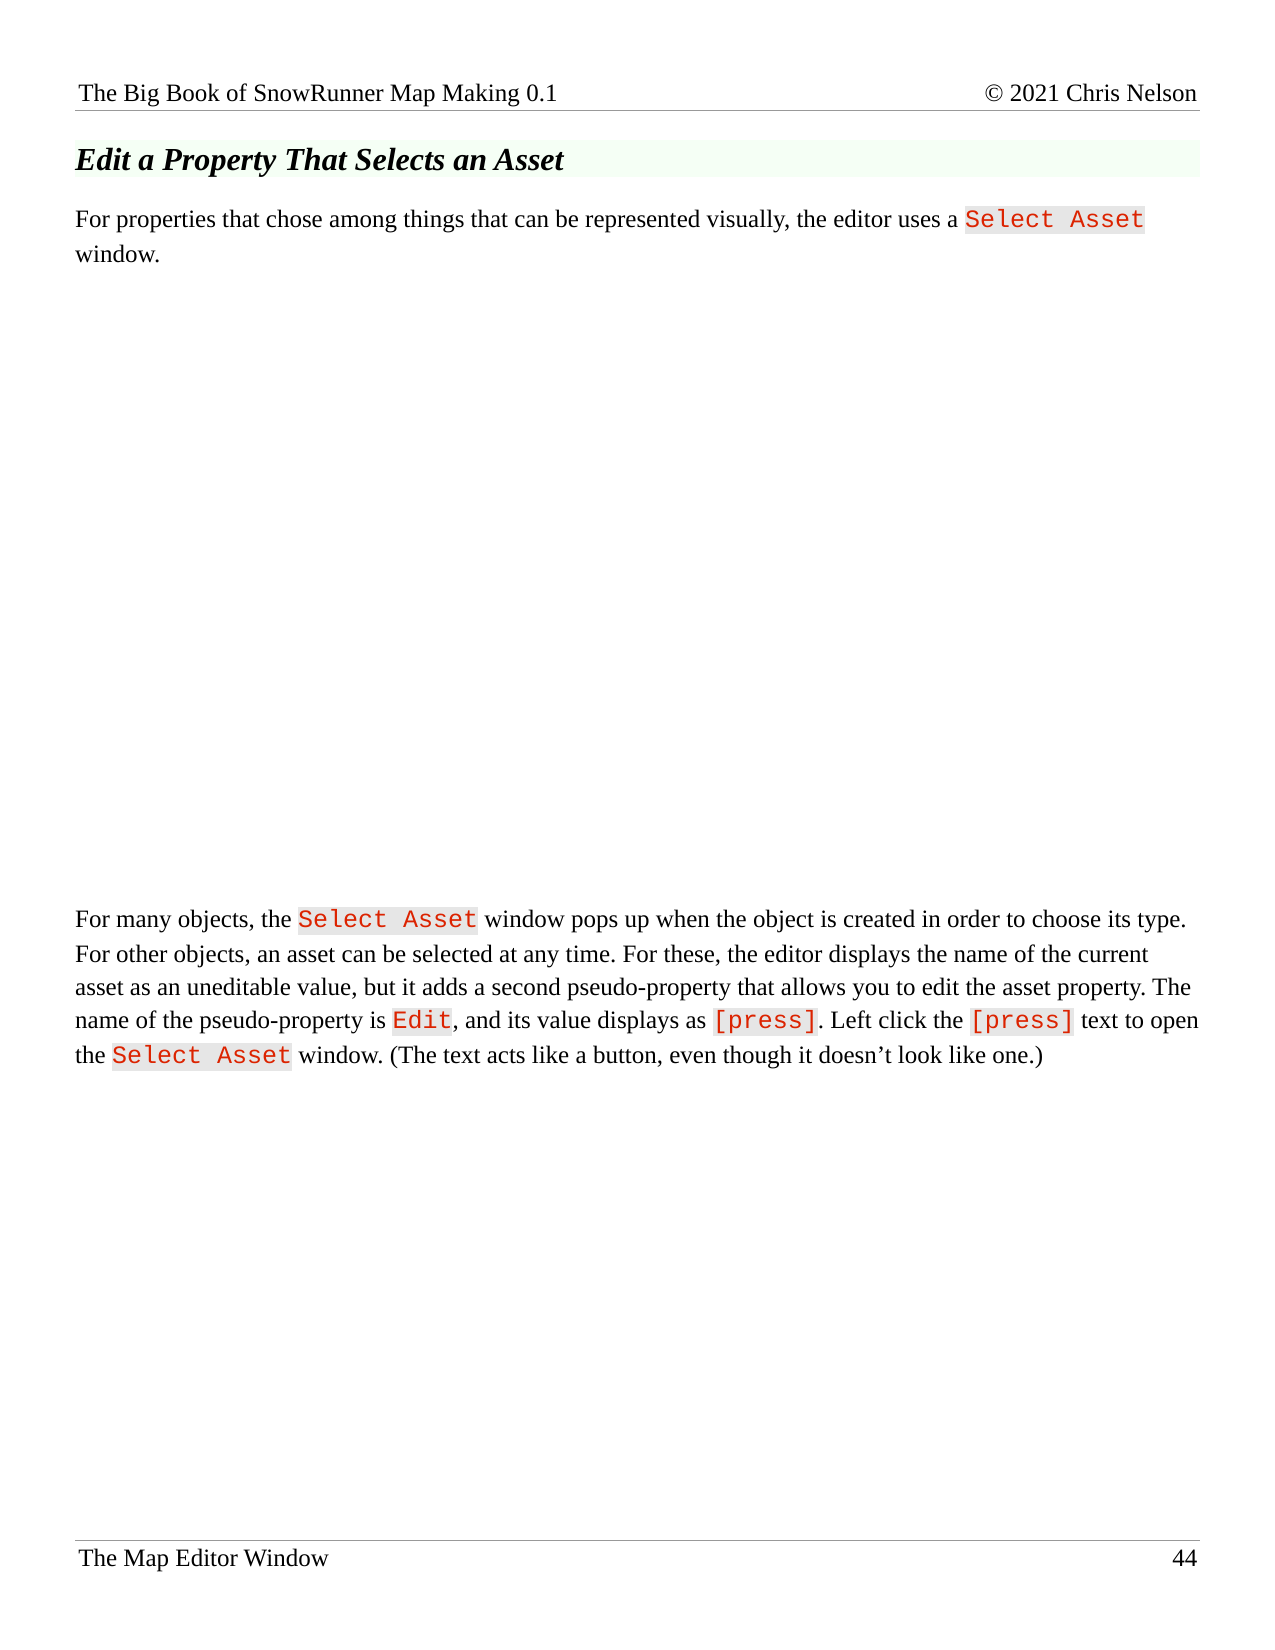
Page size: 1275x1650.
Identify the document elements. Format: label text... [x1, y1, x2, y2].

text For properties that chose among things that can be represented visually, the editor uses a Select Asset window. [75, 204, 1200, 268]
text For many objects, the Select Asset window pops up when the object is created in order to choose its type. For other objects, an asset can be selected at any time. For these, the editor displays the name of the current asset as an uneditable value, but it adds a second pseudo-property that allows you to edit the asset property. The name of the pseudo-property is Edit, and its value displays as [press]. Left click the [press] text to open the Select Asset window. (The text acts like a button, even though it doesn’t look like one.) [75, 904, 1200, 1071]
subtitle Edit a Property That Selects an Asset [75, 140, 1200, 177]
